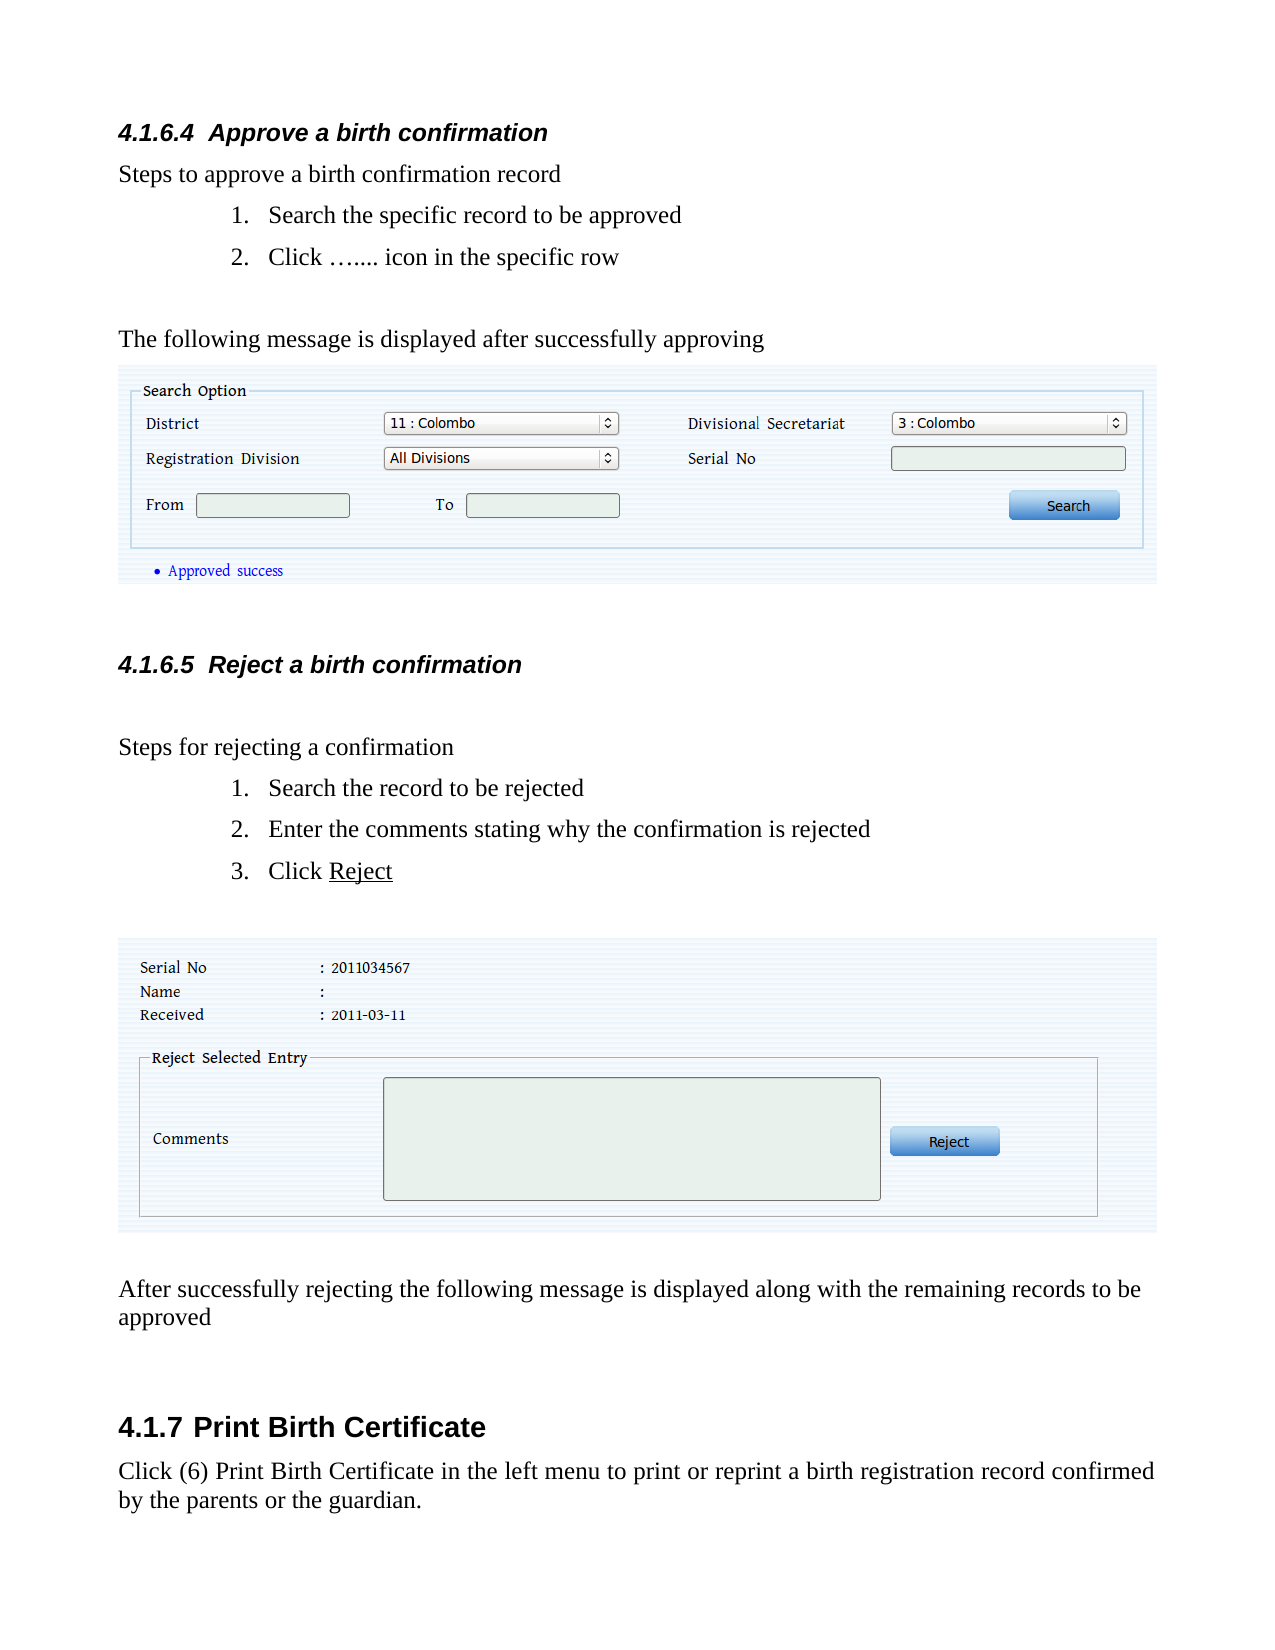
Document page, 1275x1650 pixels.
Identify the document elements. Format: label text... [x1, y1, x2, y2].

picture [118, 365, 1157, 584]
picture [118, 938, 1157, 1233]
subtitle Approve a birth confirmation [118, 118, 1157, 147]
text Click (6) Print Birth Certificate in the left menu to print or reprint a birth registration record confirmed by the parents or the guardian. [118, 1456, 1157, 1513]
list Click ….... icon in the specific row [231, 242, 1157, 270]
list Enter the comments stating why the confirmation is rejected [231, 814, 1157, 843]
list Search the specific record to be approved [231, 200, 1157, 229]
text After successfully rejecting the following message is displayed along with the remaining records to be approved [118, 1274, 1157, 1331]
subtitle Reject a birth confirmation [118, 650, 1157, 678]
list Click Reject [231, 856, 1157, 884]
text Steps to approve a birth confirmation record [118, 159, 1157, 188]
text The following message is displayed after successfully approving [118, 324, 1157, 353]
text Steps for rejecting a confirmation [118, 732, 1157, 761]
list Search the record to be rejected [231, 773, 1157, 802]
subtitle Print Birth Certificate [118, 1410, 1157, 1443]
